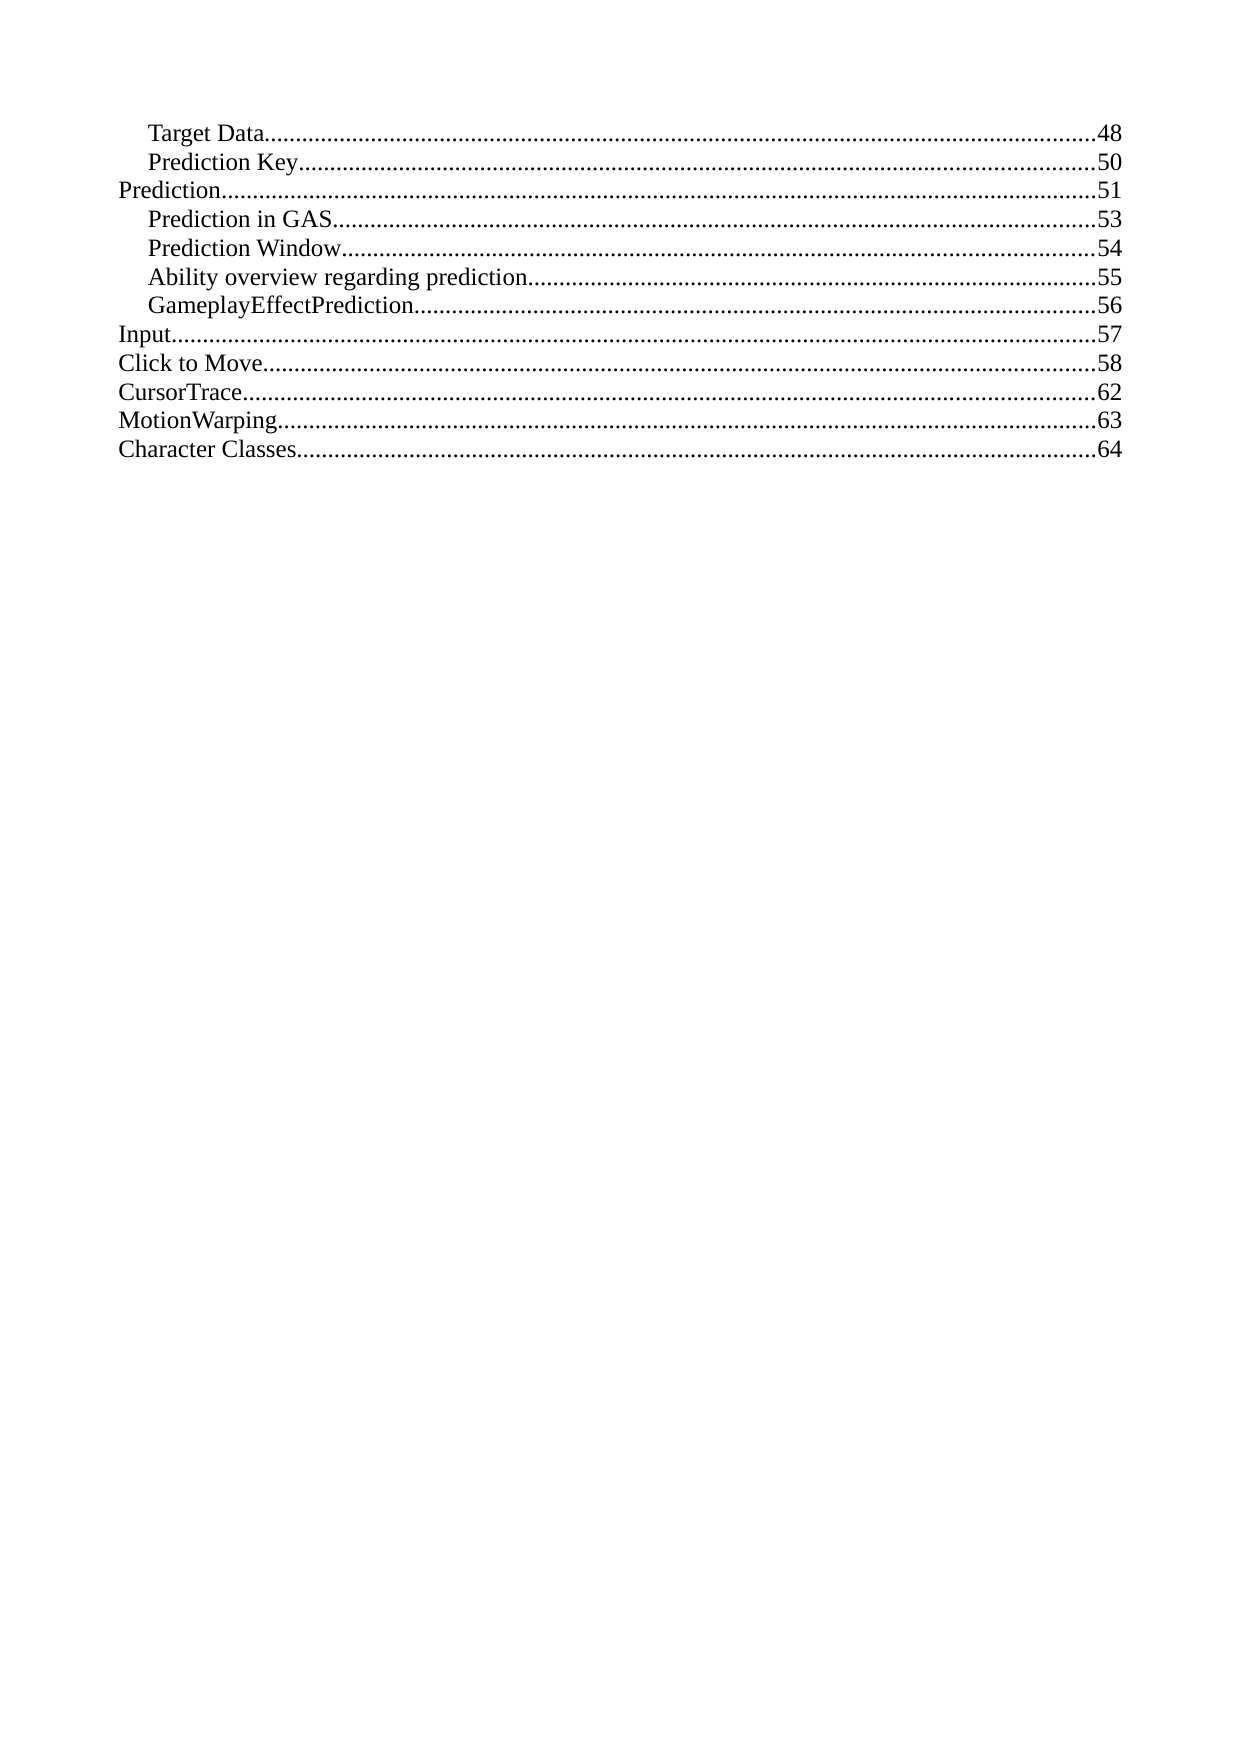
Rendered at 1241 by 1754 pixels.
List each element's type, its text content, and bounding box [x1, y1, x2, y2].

text CursorTrace 62 [118, 377, 1122, 406]
text Ability overview regarding prediction 55 [148, 262, 1122, 291]
text Target Data 48 [148, 118, 1122, 147]
text Character Classes 64 [118, 434, 1122, 463]
text Prediction Window 54 [148, 233, 1122, 262]
text Prediction in GAS 53 [148, 204, 1122, 233]
text GameplayEffectPrediction 56 [148, 291, 1122, 319]
text MotionWarping 63 [118, 406, 1122, 434]
text Prediction Key 50 [148, 147, 1122, 176]
text Prediction 51 [118, 176, 1122, 204]
text Input 57 [118, 319, 1122, 348]
text Click to Move 58 [118, 348, 1122, 377]
